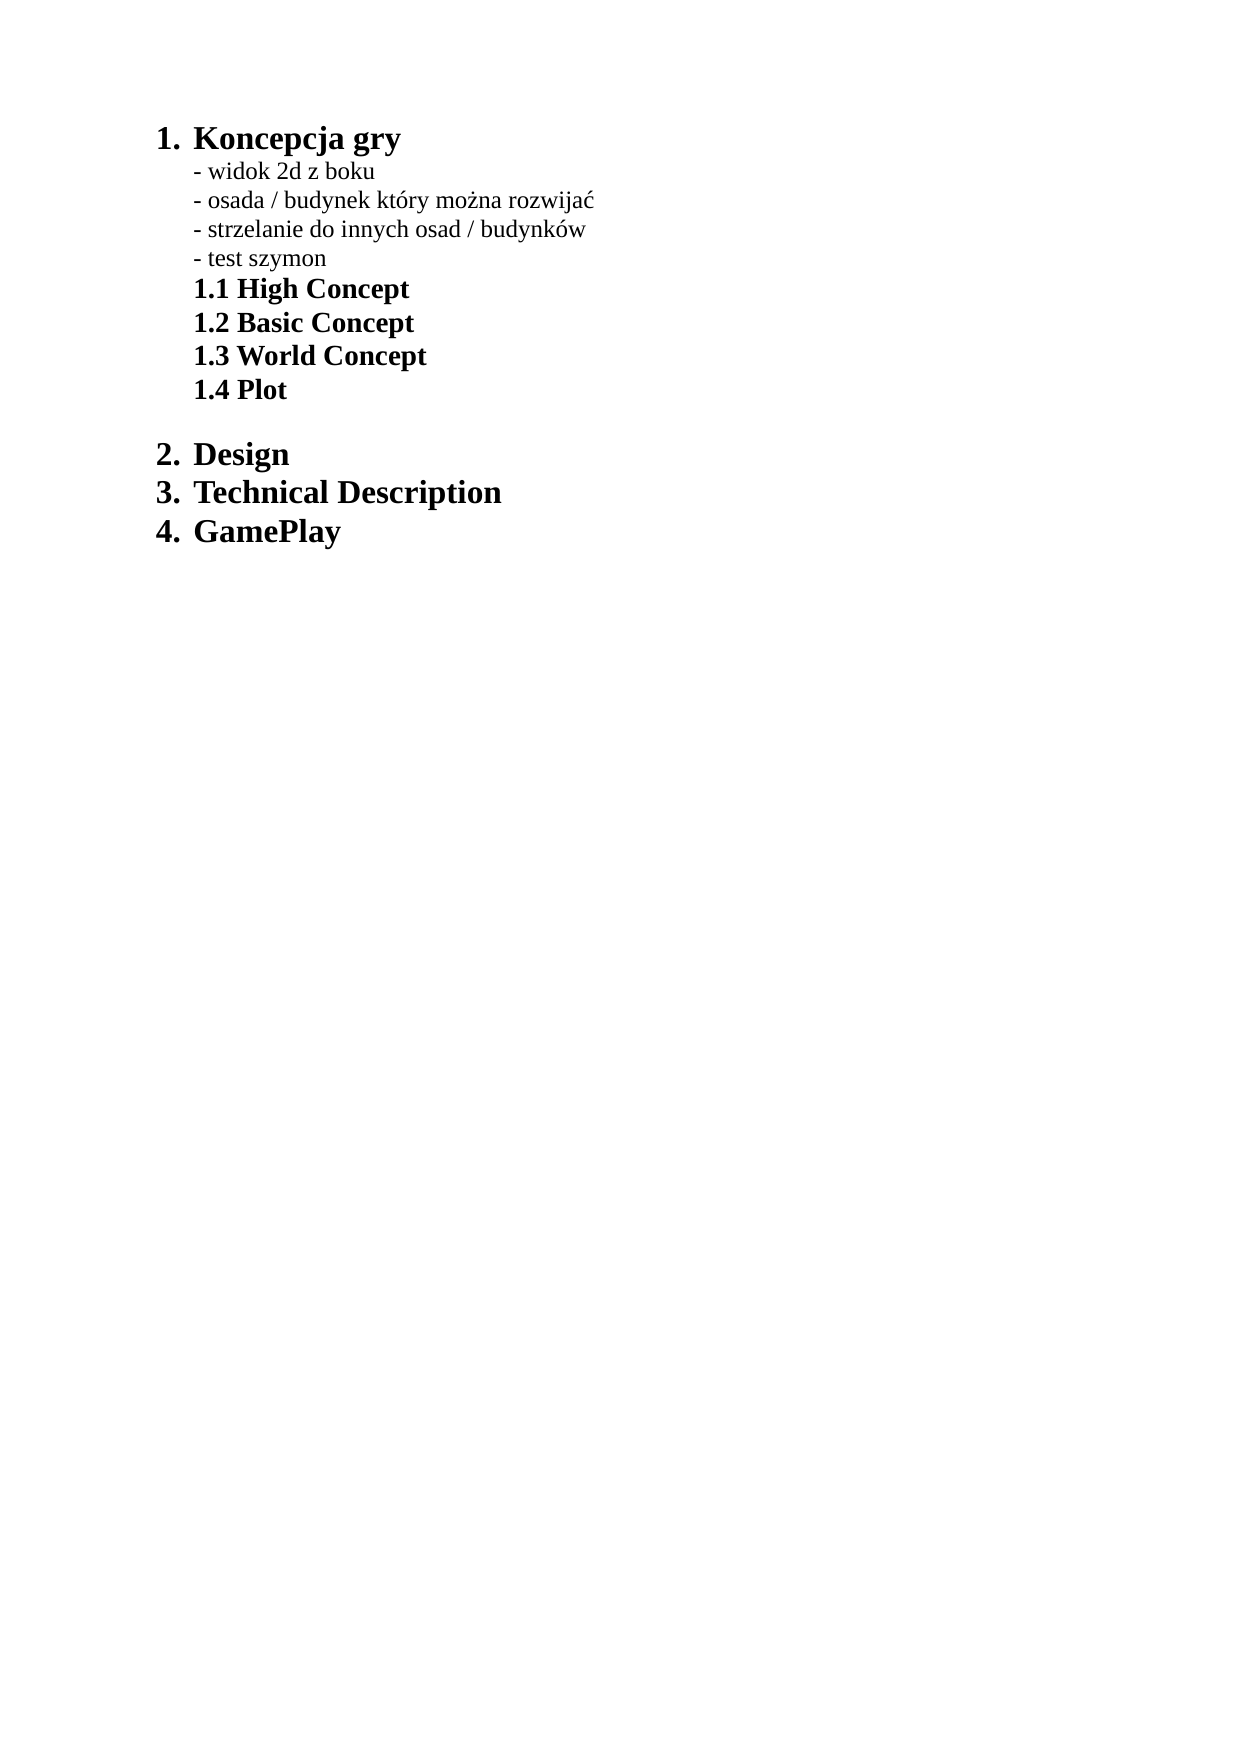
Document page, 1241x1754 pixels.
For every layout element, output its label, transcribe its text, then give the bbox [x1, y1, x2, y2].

list GamePlay [156, 511, 1122, 549]
list Koncepcja gry - widok 2d z boku - osada / budynek który można rozwijać - strzelanie do innych osad / budynków - test szymon 1.1 High Concept 1.2 Basic Concept 1.3 World Concept 1.4 Plot [156, 118, 1122, 434]
list Technical Description [156, 473, 1122, 511]
list Design [156, 434, 1122, 473]
